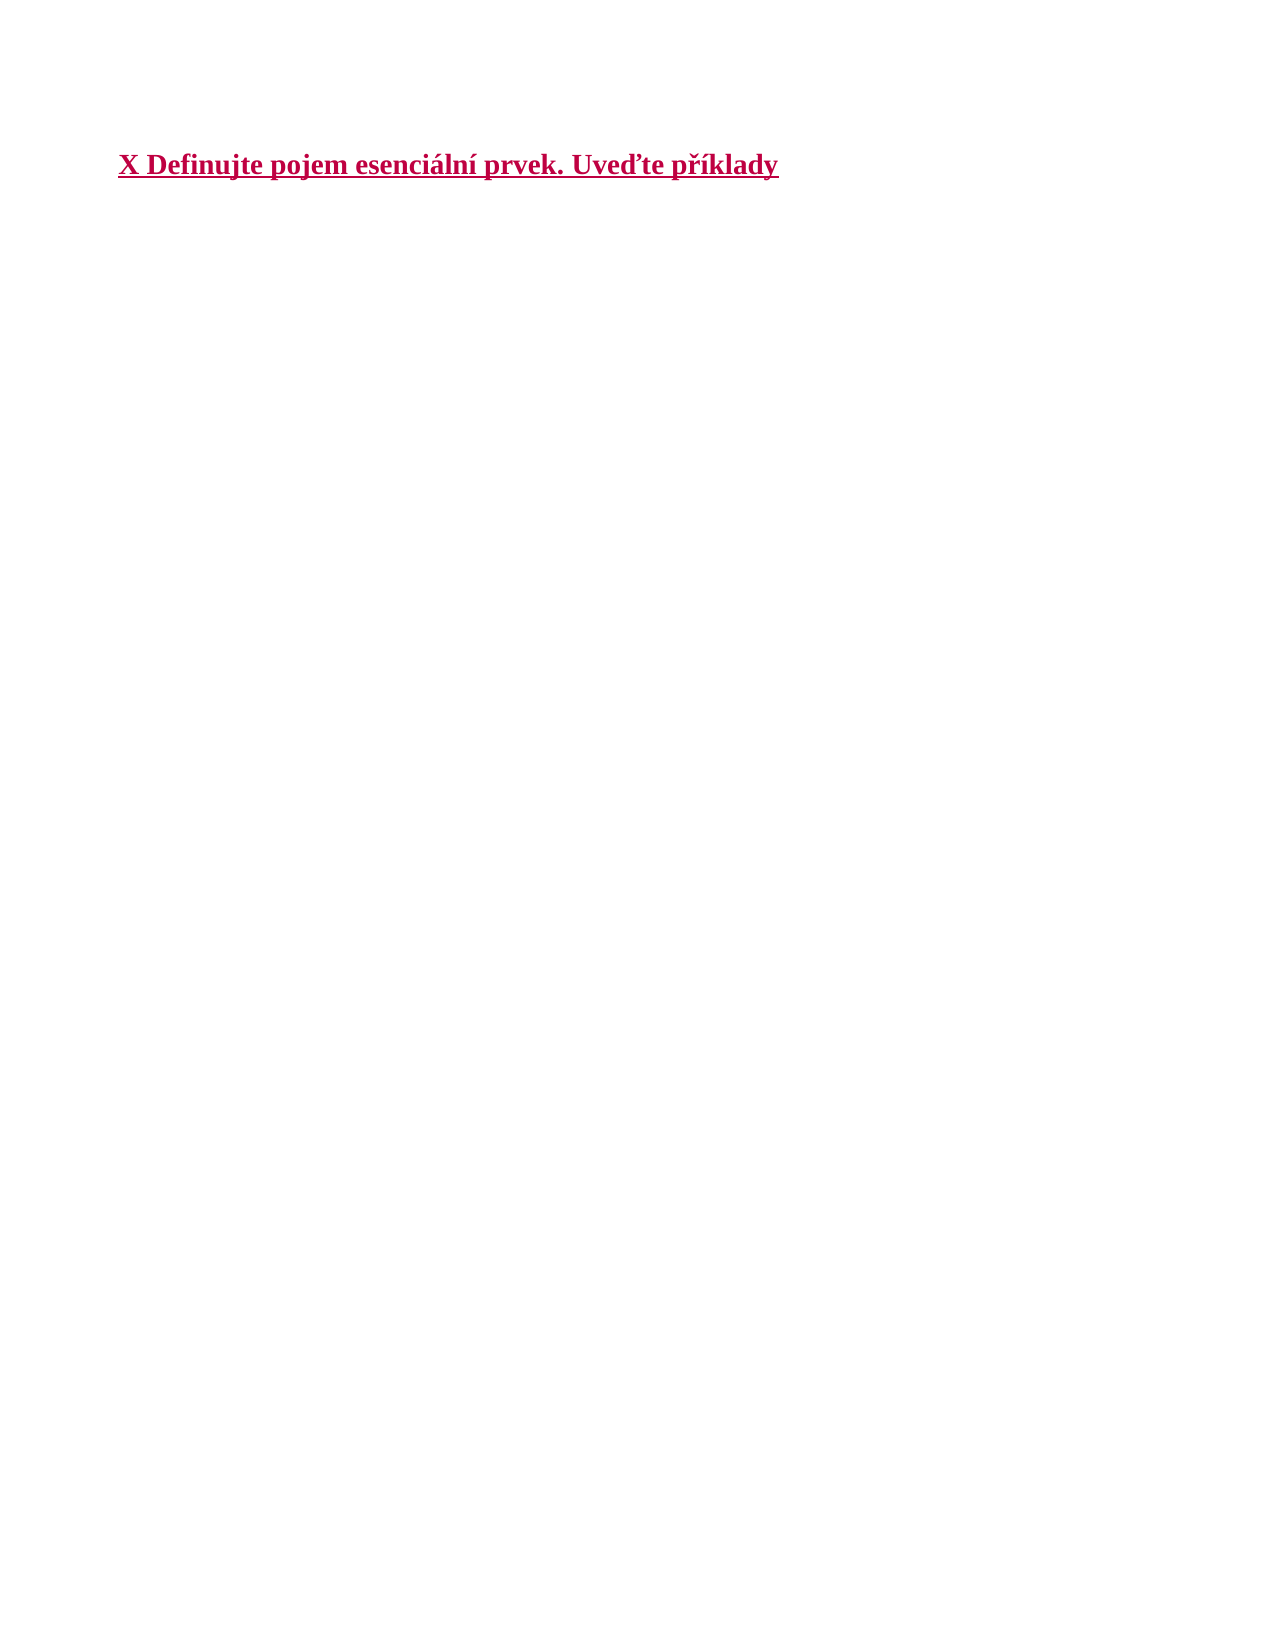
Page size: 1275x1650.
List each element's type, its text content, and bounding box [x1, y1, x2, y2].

text X Definujte pojem esenciální prvek. Uveďte příklady [118, 147, 1157, 180]
